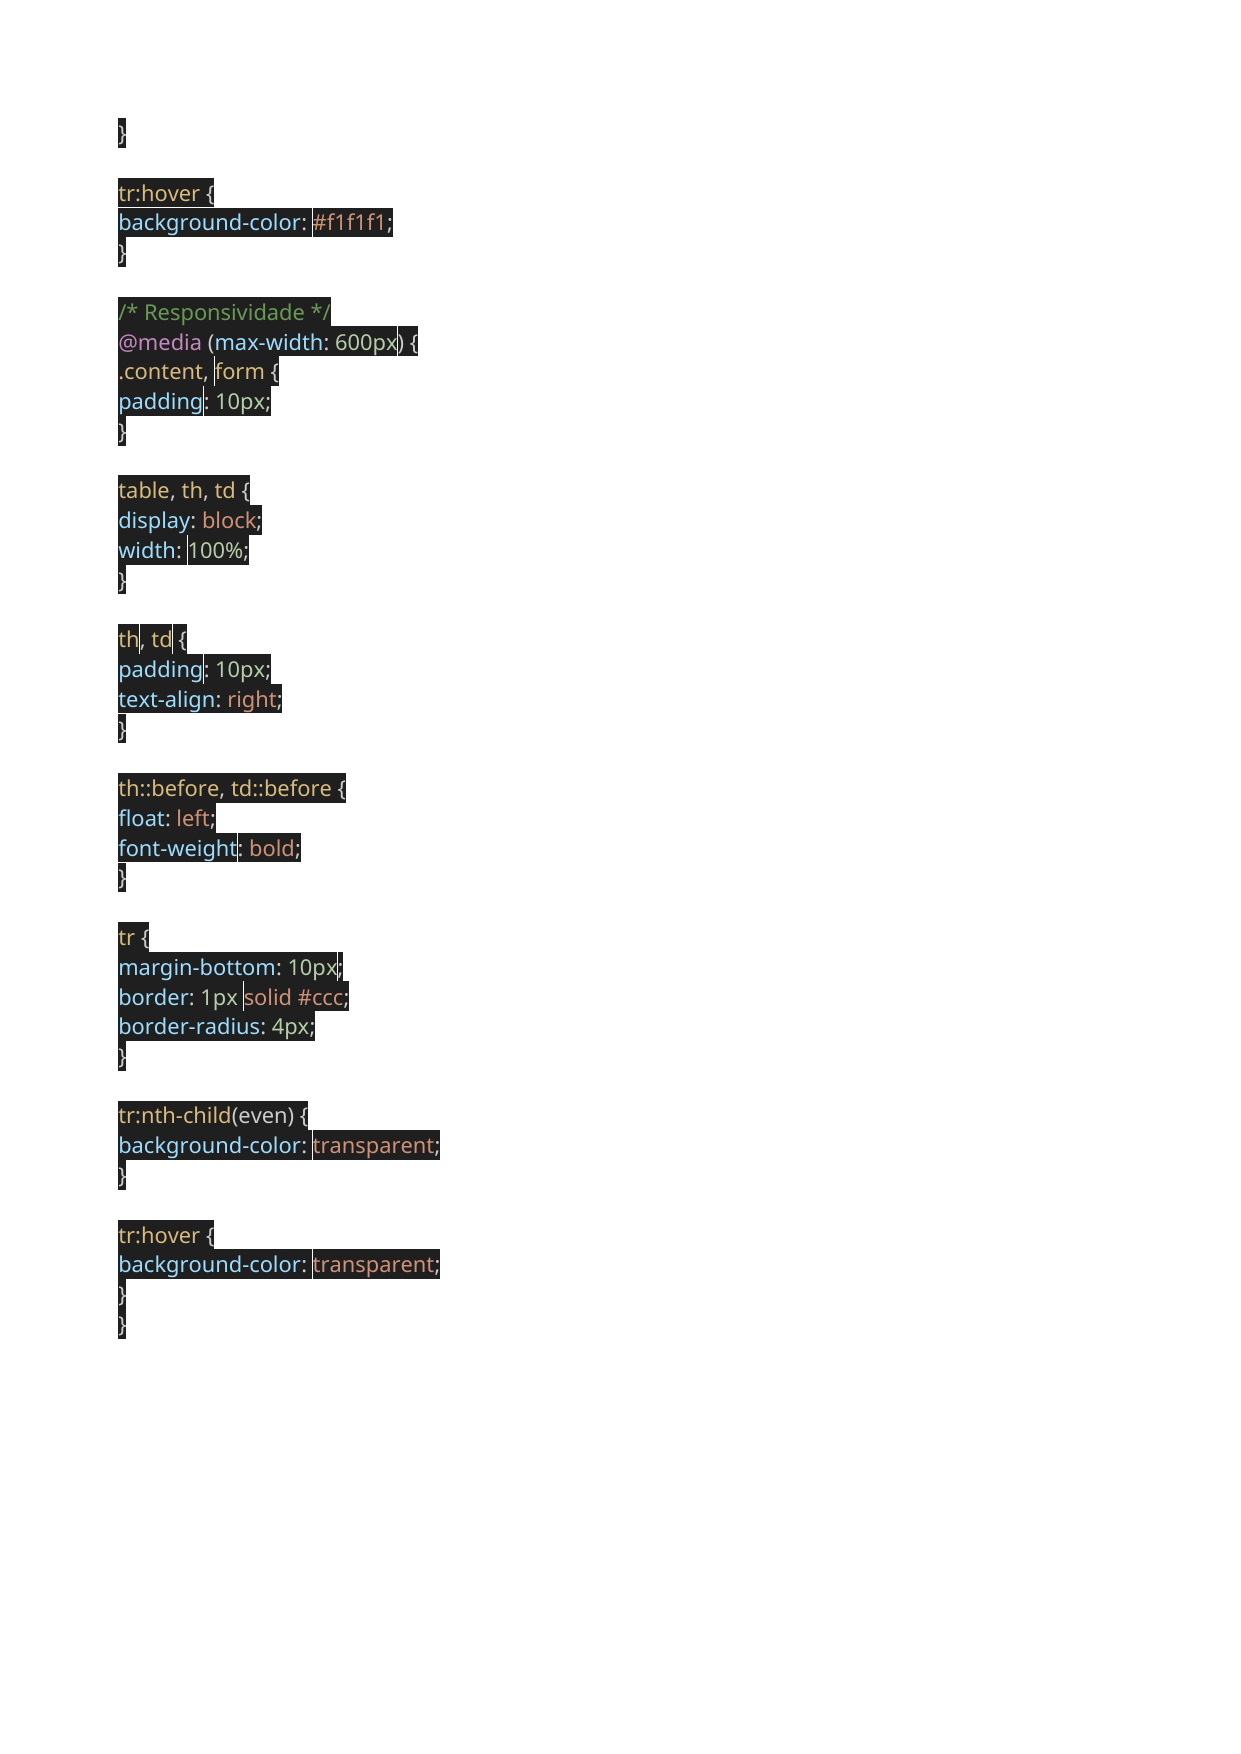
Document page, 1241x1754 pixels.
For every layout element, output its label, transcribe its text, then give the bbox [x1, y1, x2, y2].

text background-color: #f1f1f1; [118, 207, 1122, 237]
text border-radius: 4px; [118, 1011, 1122, 1041]
text } [118, 565, 1122, 594]
text padding: 10px; [118, 654, 1122, 684]
text } [118, 1279, 1122, 1309]
text background-color: transparent; [118, 1130, 1122, 1160]
text tr:nth-child(even) { [118, 1101, 1122, 1130]
text } [118, 118, 1122, 148]
text .content, form { [118, 356, 1122, 386]
text } [118, 416, 1122, 446]
text background-color: transparent; [118, 1249, 1122, 1279]
text } [118, 862, 1122, 892]
text } [118, 1309, 1122, 1339]
text border: 1px solid #ccc; [118, 981, 1122, 1011]
text padding: 10px; [118, 386, 1122, 416]
text tr:hover { [118, 178, 1122, 207]
text th::before, td::before { [118, 773, 1122, 803]
text th, td { [118, 624, 1122, 654]
text width: 100%; [118, 535, 1122, 565]
text } [118, 1041, 1122, 1071]
text /* Responsividade */ [118, 297, 1122, 326]
text } [118, 1160, 1122, 1190]
text tr:hover { [118, 1219, 1122, 1249]
text margin-bottom: 10px; [118, 952, 1122, 981]
text tr { [118, 922, 1122, 952]
text } [118, 713, 1122, 743]
text } [118, 237, 1122, 267]
text display: block; [118, 505, 1122, 535]
text font-weight: bold; [118, 833, 1122, 862]
text @media (max-width: 600px) { [118, 326, 1122, 356]
text float: left; [118, 803, 1122, 833]
text text-align: right; [118, 684, 1122, 713]
text table, th, td { [118, 475, 1122, 505]
